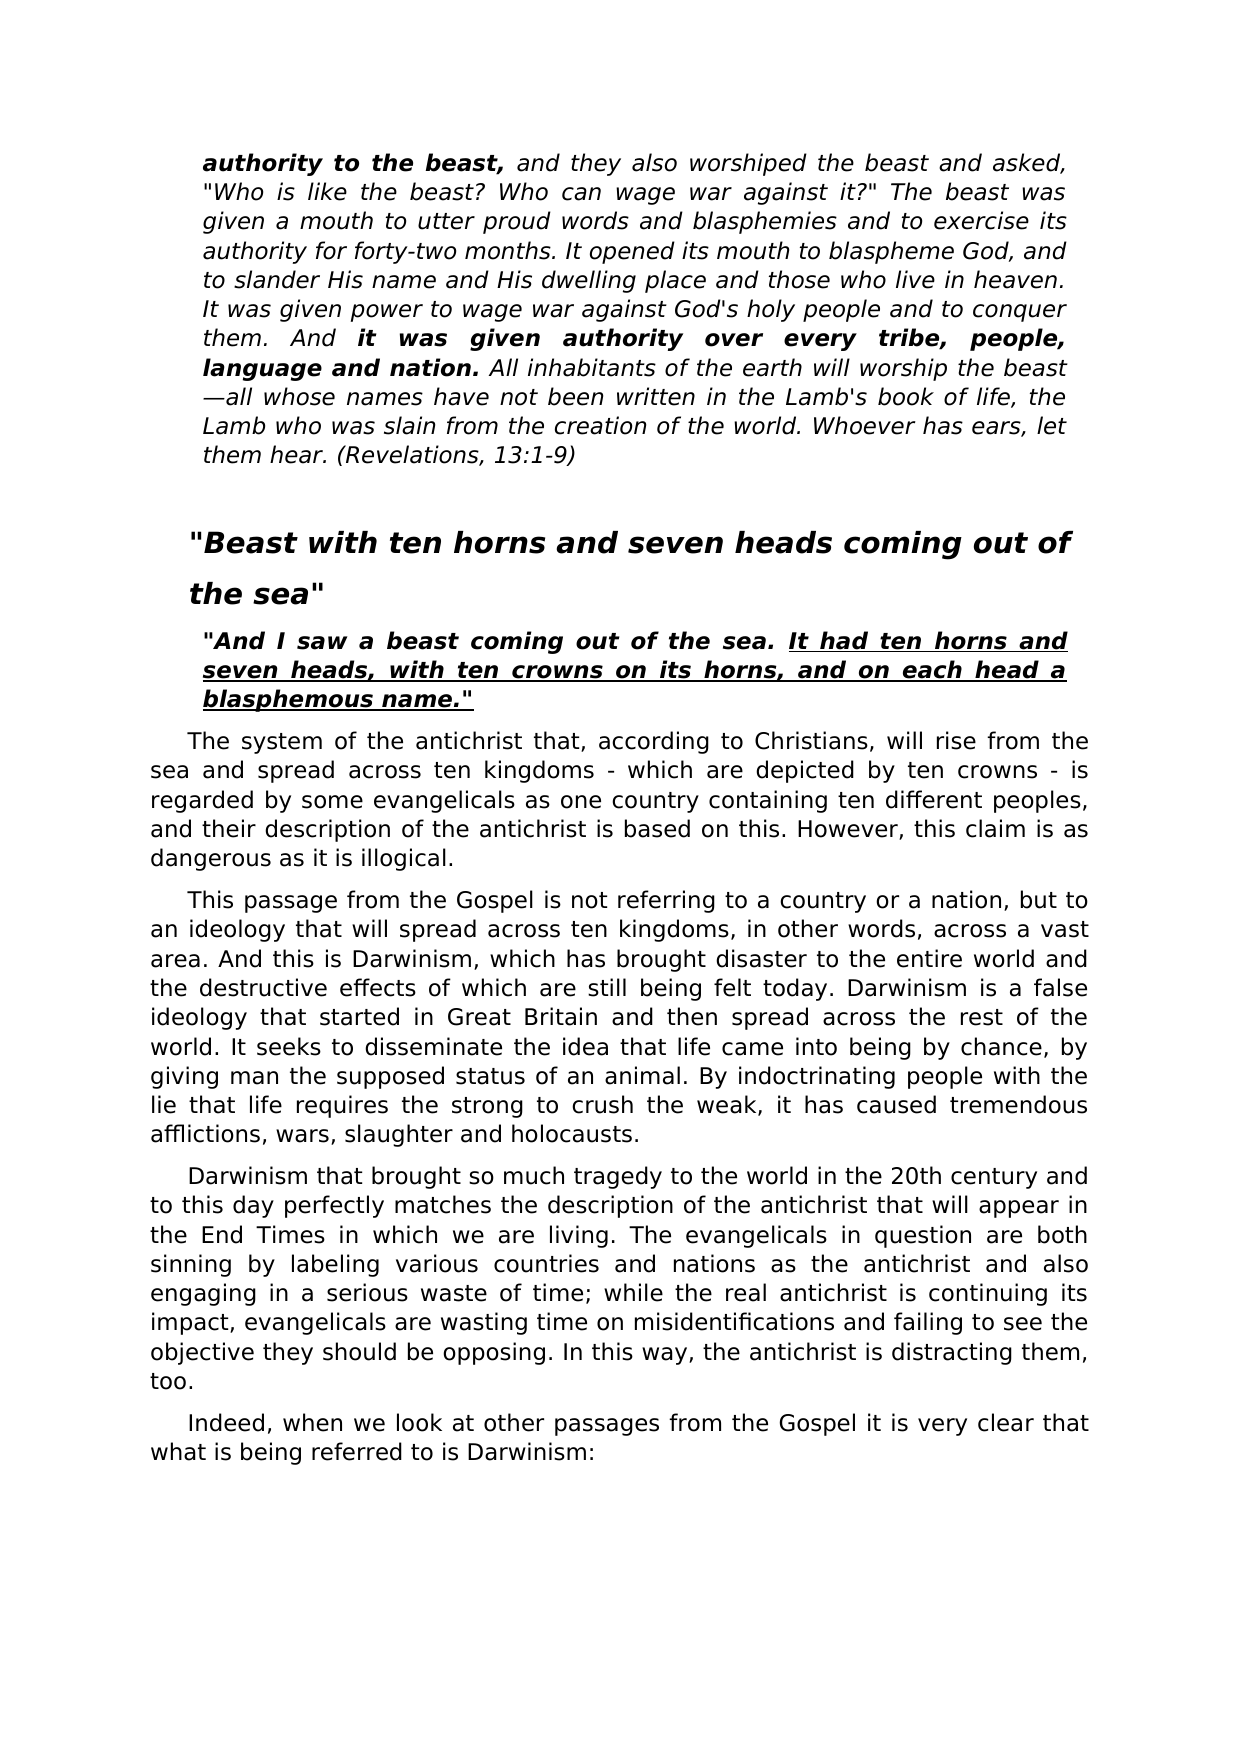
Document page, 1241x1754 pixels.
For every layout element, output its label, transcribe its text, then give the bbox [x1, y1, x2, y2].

text "Beast with ten horns and seven heads coming out of the sea" [188, 526, 1090, 611]
text "And I saw a beast coming out of the sea. It had ten horns and seven heads, with ten crowns on its horns, and on each head a blasphemous name." [202, 628, 1068, 713]
text This passage from the Gospel is not referring to a country or a nation, but to an ideology that will spread across ten kingdoms, in other words, across a vast area. And this is Darwinism, which has brought disaster to the entire world and the destructive effects of which are still being felt today. Darwinism is a false ideology that started in Great Britain and then spread across the rest of the world. It seeks to disseminate the idea that life came into being by chance, by giving man the supposed status of an animal. By indoctrinating people with the lie that life requires the strong to crush the weak, it has caused tremendous afflictions, wars, slaughter and holocausts. [150, 887, 1090, 1148]
text Darwinism that brought so much tragedy to the world in the 20th century and to this day perfectly matches the description of the antichrist that will appear in the End Times in which we are living. The evangelicals in question are both sinning by labeling various countries and nations as the antichrist and also engaging in a serious waste of time; while the real antichrist is continuing its impact, evangelicals are wasting time on misidentifications and failing to see the objective they should be opposing. In this way, the antichrist is distracting them, too. [150, 1163, 1090, 1395]
text The system of the antichrist that, according to Christians, will rise from the sea and spread across ten kingdoms - which are depicted by ten crowns - is regarded by some evangelicals as one country containing ten different peoples, and their description of the antichrist is based on this. However, this claim is as dangerous as it is illogical. [150, 728, 1090, 872]
text authority to the beast, and they also worshiped the beast and asked, "Who is like the beast? Who can wage war against it?" The beast was given a mouth to utter proud words and blasphemies and to exercise its authority for forty-two months. It opened its mouth to blaspheme God, and to slander His name and His dwelling place and those who live in heaven. It was given power to wage war against God's holy people and to conquer them. And it was given authority over every tribe, people, language and nation. All inhabitants of the earth will worship the beast—all whose names have not been written in the Lamb's book of life, the Lamb who was slain from the creation of the world. Whoever has ears, let them hear. (Revelations, 13:1-9) [202, 150, 1068, 469]
text Indeed, when we look at other passages from the Gospel it is very clear that what is being referred to is Darwinism: [150, 1410, 1090, 1466]
